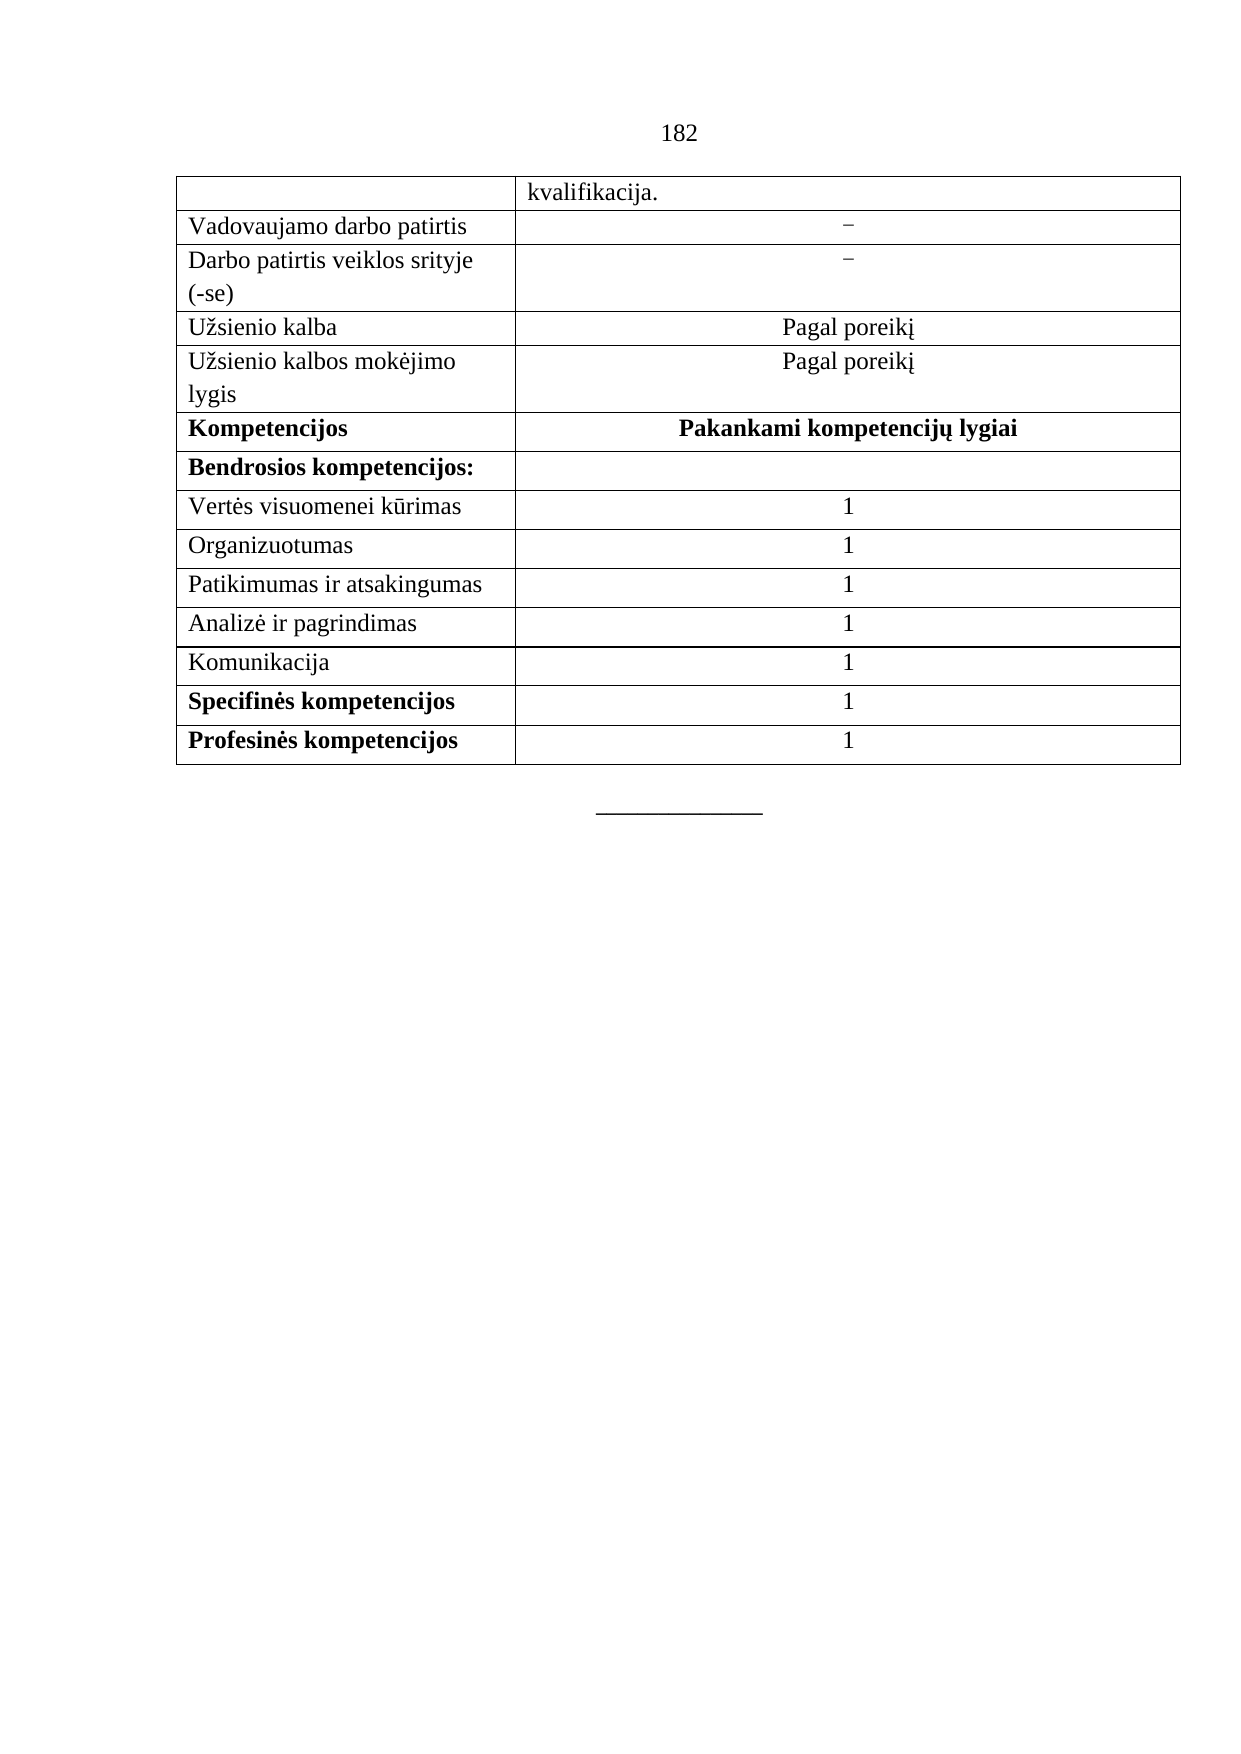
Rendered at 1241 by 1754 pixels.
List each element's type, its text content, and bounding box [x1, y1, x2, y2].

table_cell kvalifikacija. [516, 177, 1180, 210]
table_cell Pagal poreikį [516, 312, 1180, 345]
text ________________ [177, 793, 1181, 817]
table_cell Bendrosios kompetencijos: [177, 452, 515, 490]
table_cell 1 [516, 726, 1180, 763]
table_cell Darbo patirtis veiklos srityje (-se) [177, 245, 515, 311]
table_cell Komunikacija [177, 648, 515, 685]
table_cell Specifinės kompetencijos [177, 686, 515, 724]
table_cell Pagal poreikį [516, 346, 1180, 412]
table_cell Vadovaujamo darbo patirtis [177, 211, 515, 244]
table_cell Organizuotumas [177, 530, 515, 568]
table_cell 1 [516, 530, 1180, 568]
table_cell [516, 452, 1180, 490]
table_cell Analizė ir pagrindimas [177, 608, 515, 646]
table_cell 1 [516, 491, 1180, 529]
table_cell Profesinės kompetencijos [177, 726, 515, 763]
table_cell – [516, 211, 1180, 244]
table_cell 1 [516, 686, 1180, 724]
table_cell [177, 177, 515, 210]
table_cell – [516, 245, 1180, 311]
table_cell 1 [516, 569, 1180, 607]
table_cell Užsienio kalba [177, 312, 515, 345]
table_cell Pakankami kompetencijų lygiai [516, 413, 1180, 451]
table_cell Patikimumas ir atsakingumas [177, 569, 515, 607]
table_cell 1 [516, 648, 1180, 685]
table_cell Užsienio kalbos mokėjimo lygis [177, 346, 515, 412]
table_cell Vertės visuomenei kūrimas [177, 491, 515, 529]
table_cell Kompetencijos [177, 413, 515, 451]
table_cell 1 [516, 608, 1180, 646]
